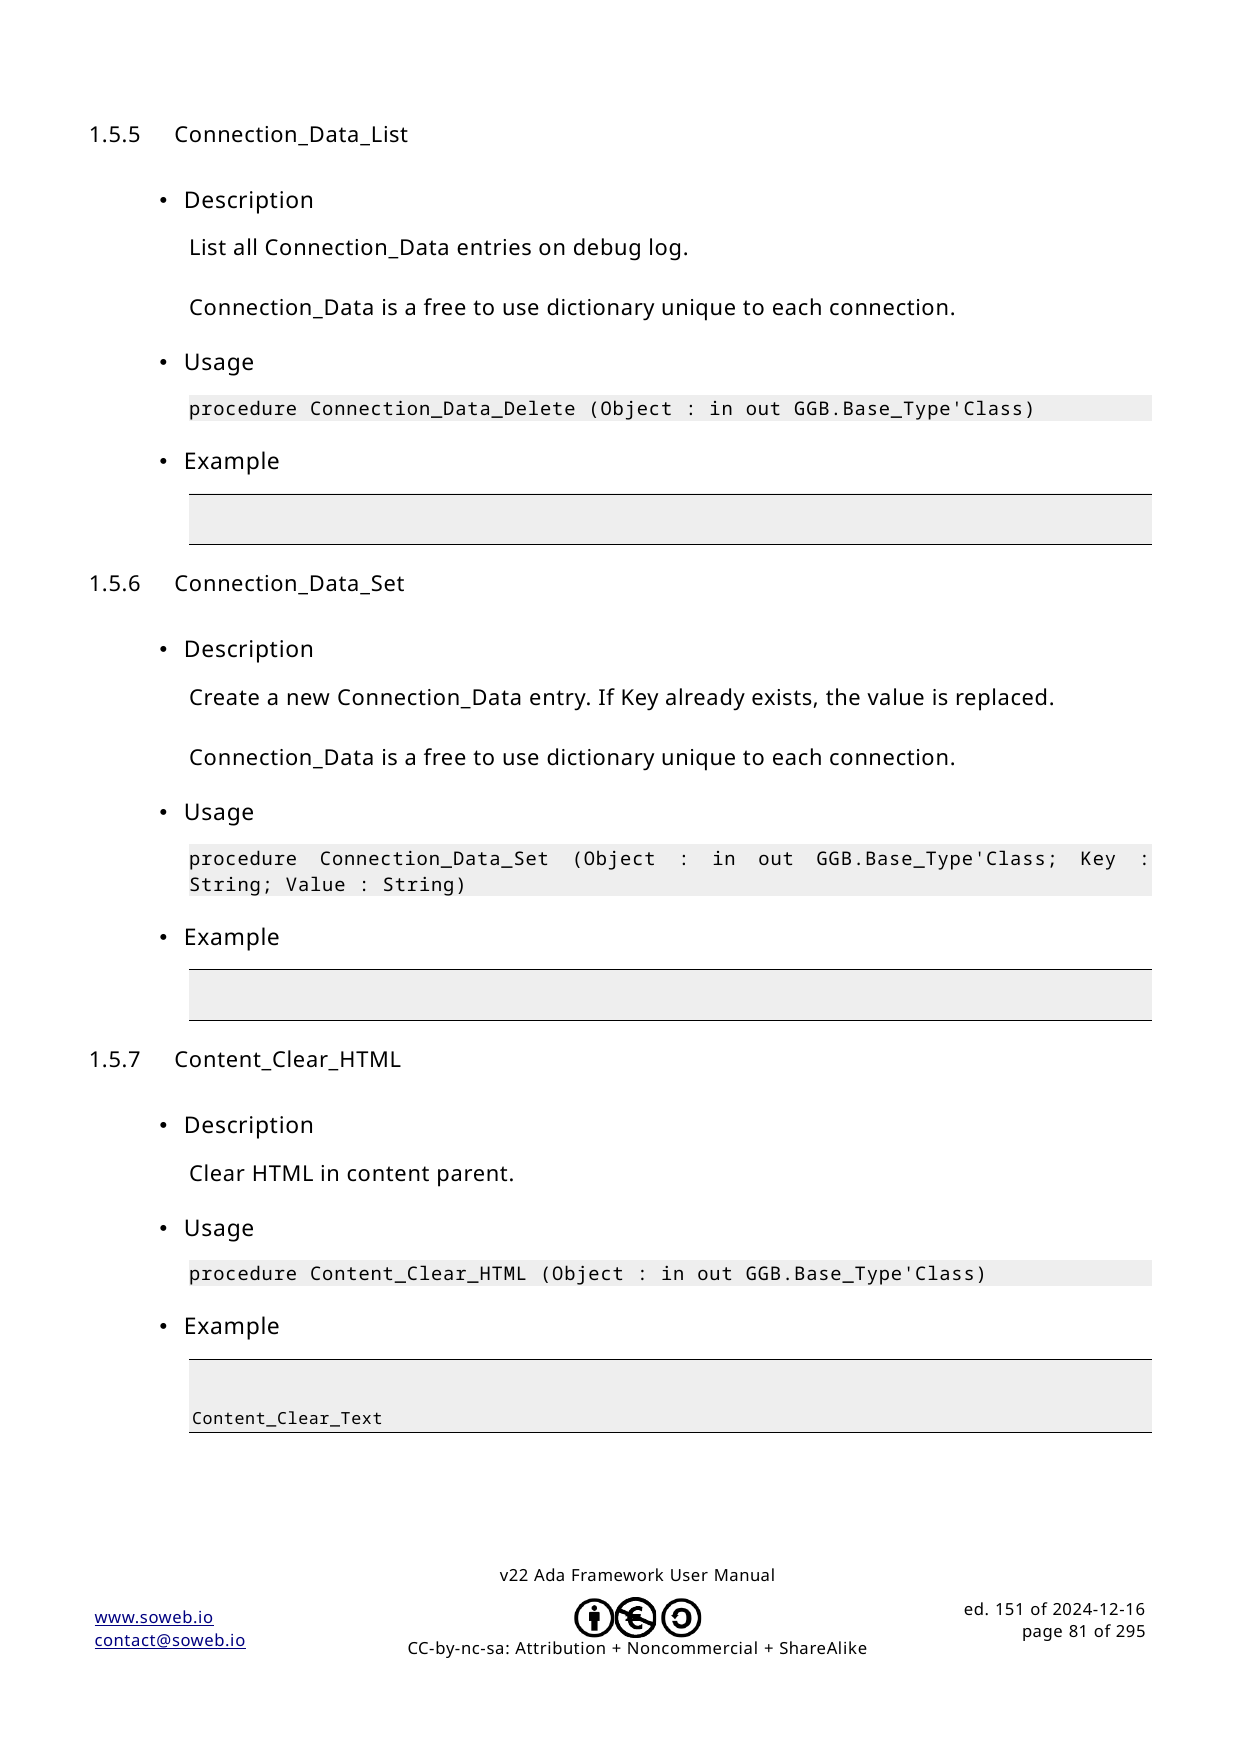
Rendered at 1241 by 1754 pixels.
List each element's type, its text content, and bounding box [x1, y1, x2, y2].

subtitle Example [159, 444, 1152, 476]
subtitle Usage [159, 1211, 1152, 1242]
text Clear HTML in content parent. [189, 1157, 1152, 1187]
text Connection_Data is a free to use dictionary unique to each connection. [189, 292, 1152, 322]
picture [660, 1597, 702, 1638]
list Content_Clear_Text [189, 1381, 1152, 1432]
text procedure Connection_Data_Delete (Object : in out GGB.Base_Type'Class) [189, 395, 1152, 421]
subtitle Description [159, 1108, 1152, 1140]
picture [573, 1597, 657, 1638]
text procedure Connection_Data_Set (Object : in out GGB.Base_Type'Class; Key : String; Value : String) [189, 844, 1152, 896]
subtitle Connection_Data_List [88, 118, 1152, 159]
text procedure Content_Clear_HTML (Object : in out GGB.Base_Type'Class) [189, 1260, 1152, 1286]
subtitle Usage [159, 795, 1152, 827]
subtitle Connection_Data_Set [88, 568, 1152, 609]
text Connection_Data is a free to use dictionary unique to each connection. [189, 742, 1152, 772]
text List all Connection_Data entries on debug log. [189, 232, 1152, 262]
subtitle Content_Clear_HTML [88, 1044, 1152, 1085]
text Create a new Connection_Data entry. If Key already exists, the value is replaced. [189, 682, 1152, 712]
subtitle Description [159, 183, 1152, 214]
subtitle Usage [159, 346, 1152, 377]
subtitle Description [159, 633, 1152, 664]
subtitle Example [159, 1310, 1152, 1341]
subtitle Example [159, 920, 1152, 951]
